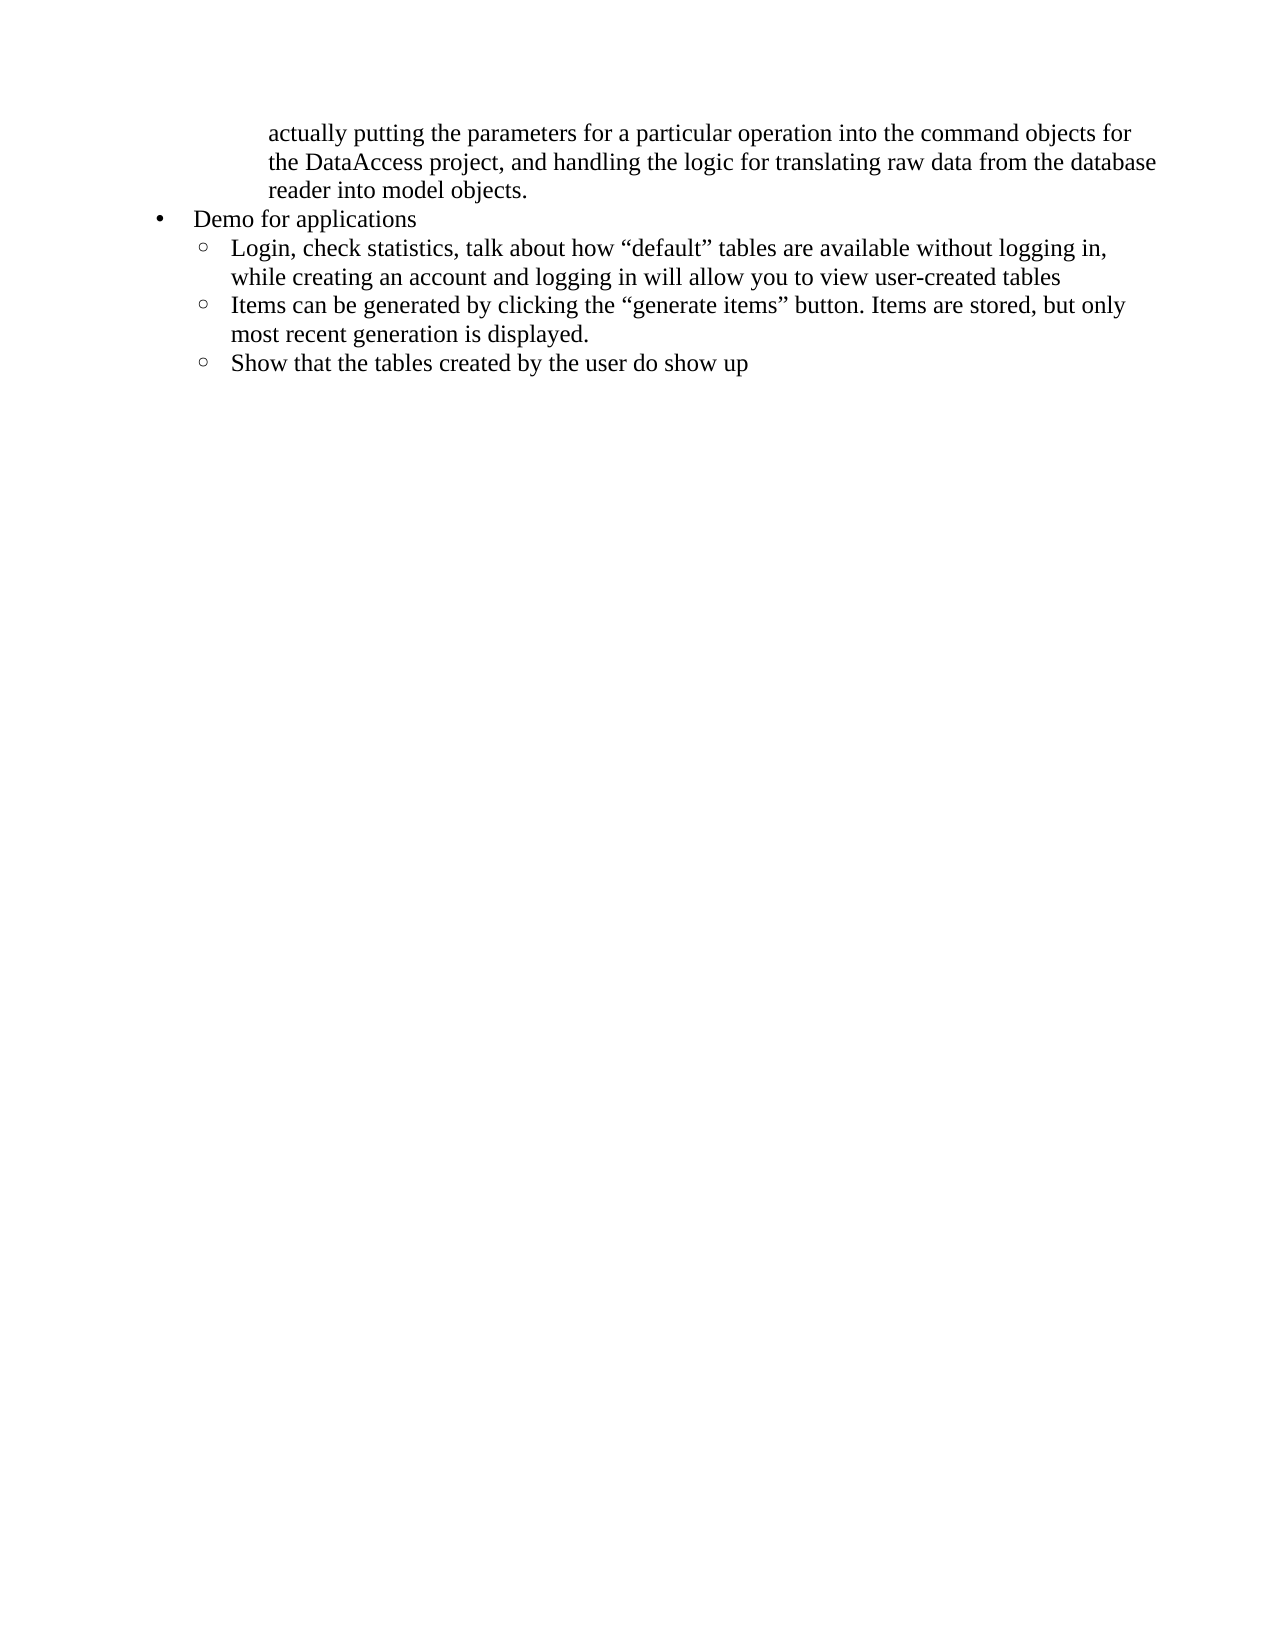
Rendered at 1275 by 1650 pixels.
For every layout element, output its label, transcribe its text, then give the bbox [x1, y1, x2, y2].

list Show that the tables created by the user do show up [193, 348, 1157, 377]
list Items can be generated by clicking the “generate items” button. Items are stored, but only most recent generation is displayed. [193, 291, 1157, 348]
list Demo for applications [156, 204, 1157, 233]
list Login, check statistics, talk about how “default” tables are available without logging in, while creating an account and logging in will allow you to view user-created tables [193, 233, 1157, 291]
list actually putting the parameters for a particular operation into the command objects for the DataAccess project, and handling the logic for translating raw data from the database reader into model objects. [231, 118, 1157, 204]
